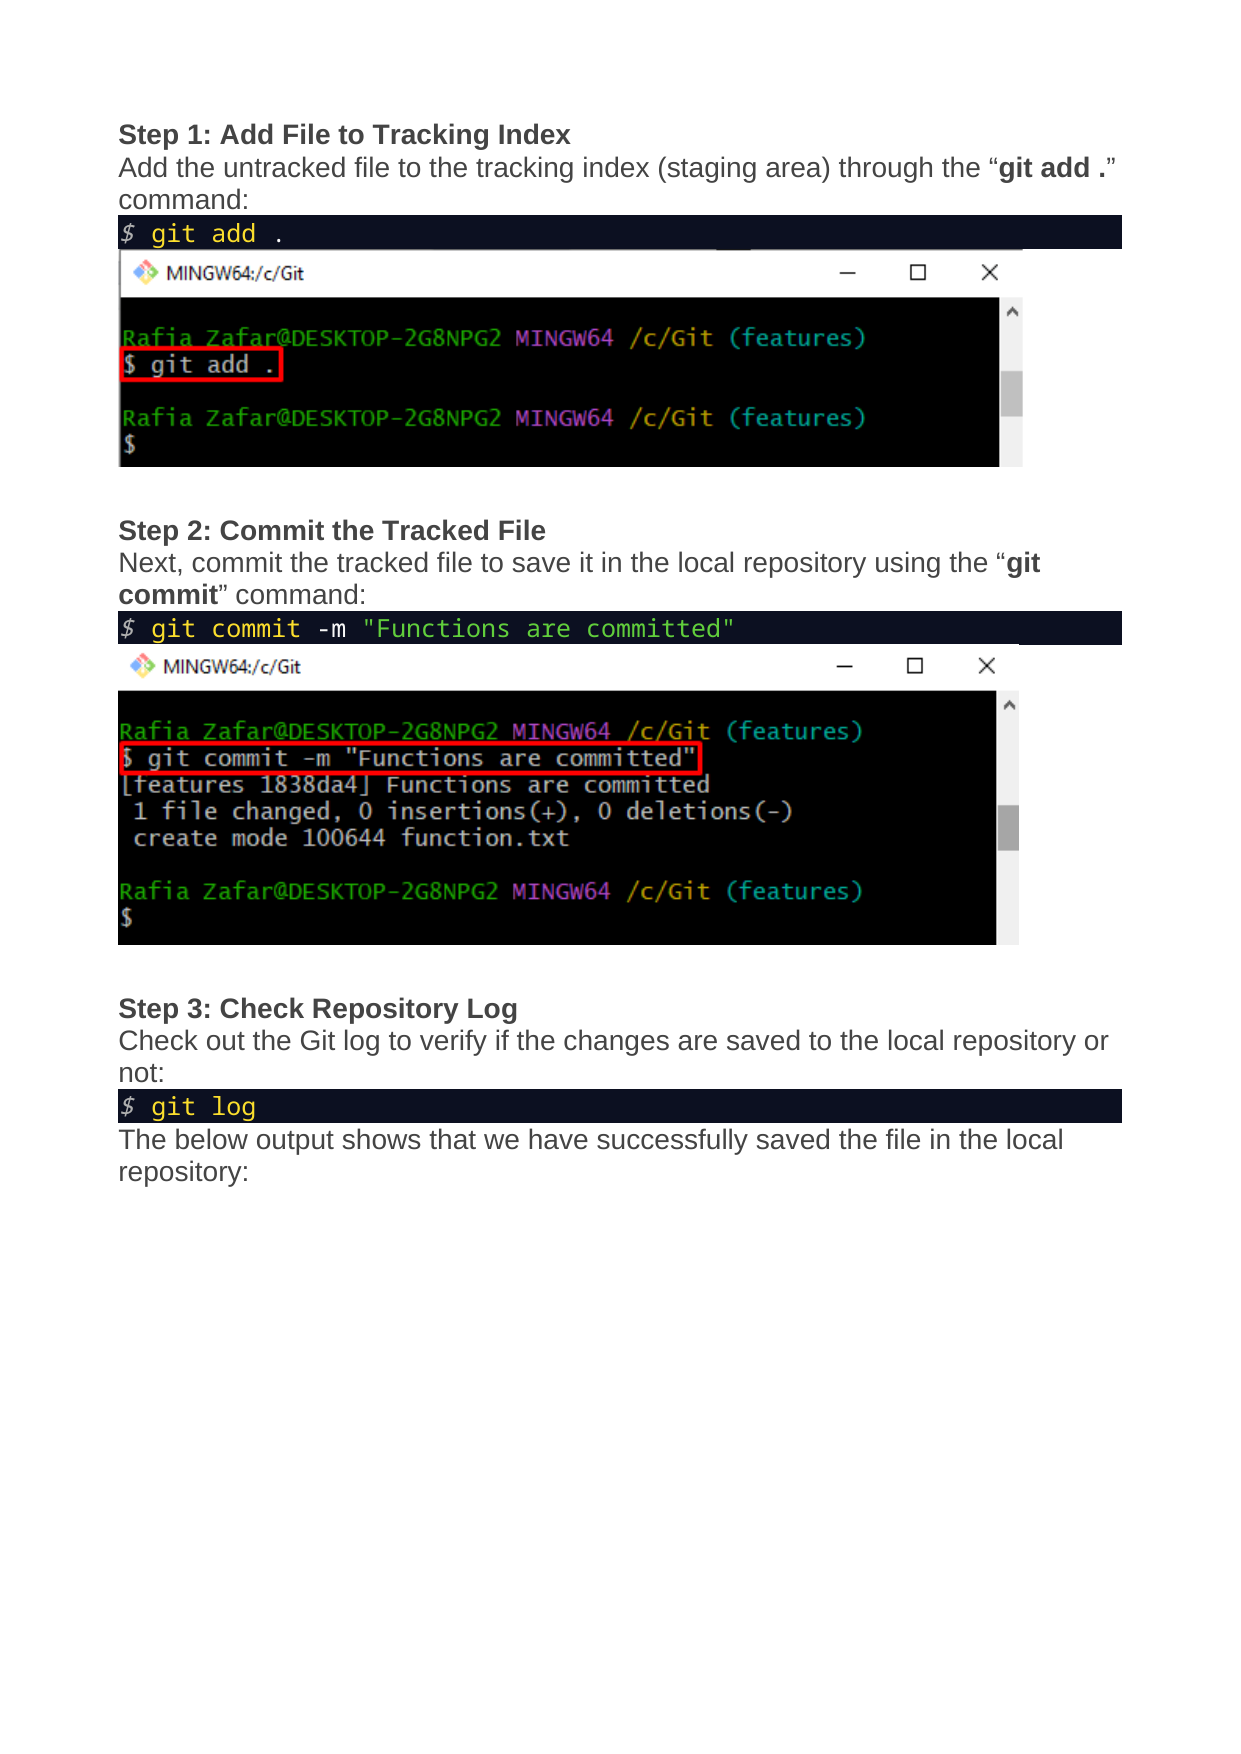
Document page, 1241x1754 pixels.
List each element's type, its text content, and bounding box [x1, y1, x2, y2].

text Step 1: Add File to Tracking Index Add the untracked file to the tracking index (staging area) through the “git add .” command: [118, 118, 1122, 215]
text The below output shows that we have successfully saved the file in the local repository: [118, 1123, 1122, 1188]
text $ git log [118, 1089, 1122, 1123]
text $ git add . [118, 215, 1122, 249]
text $ git commit -m "Functions are committed" [118, 611, 1122, 645]
text Step 3: Check Repository Log Check out the Git log to verify if the changes are saved to the local repository or not: [118, 992, 1122, 1089]
text Step 2: Commit the Tracked File Next, commit the tracked file to save it in the local repository using the “git commit” command: [118, 513, 1122, 611]
